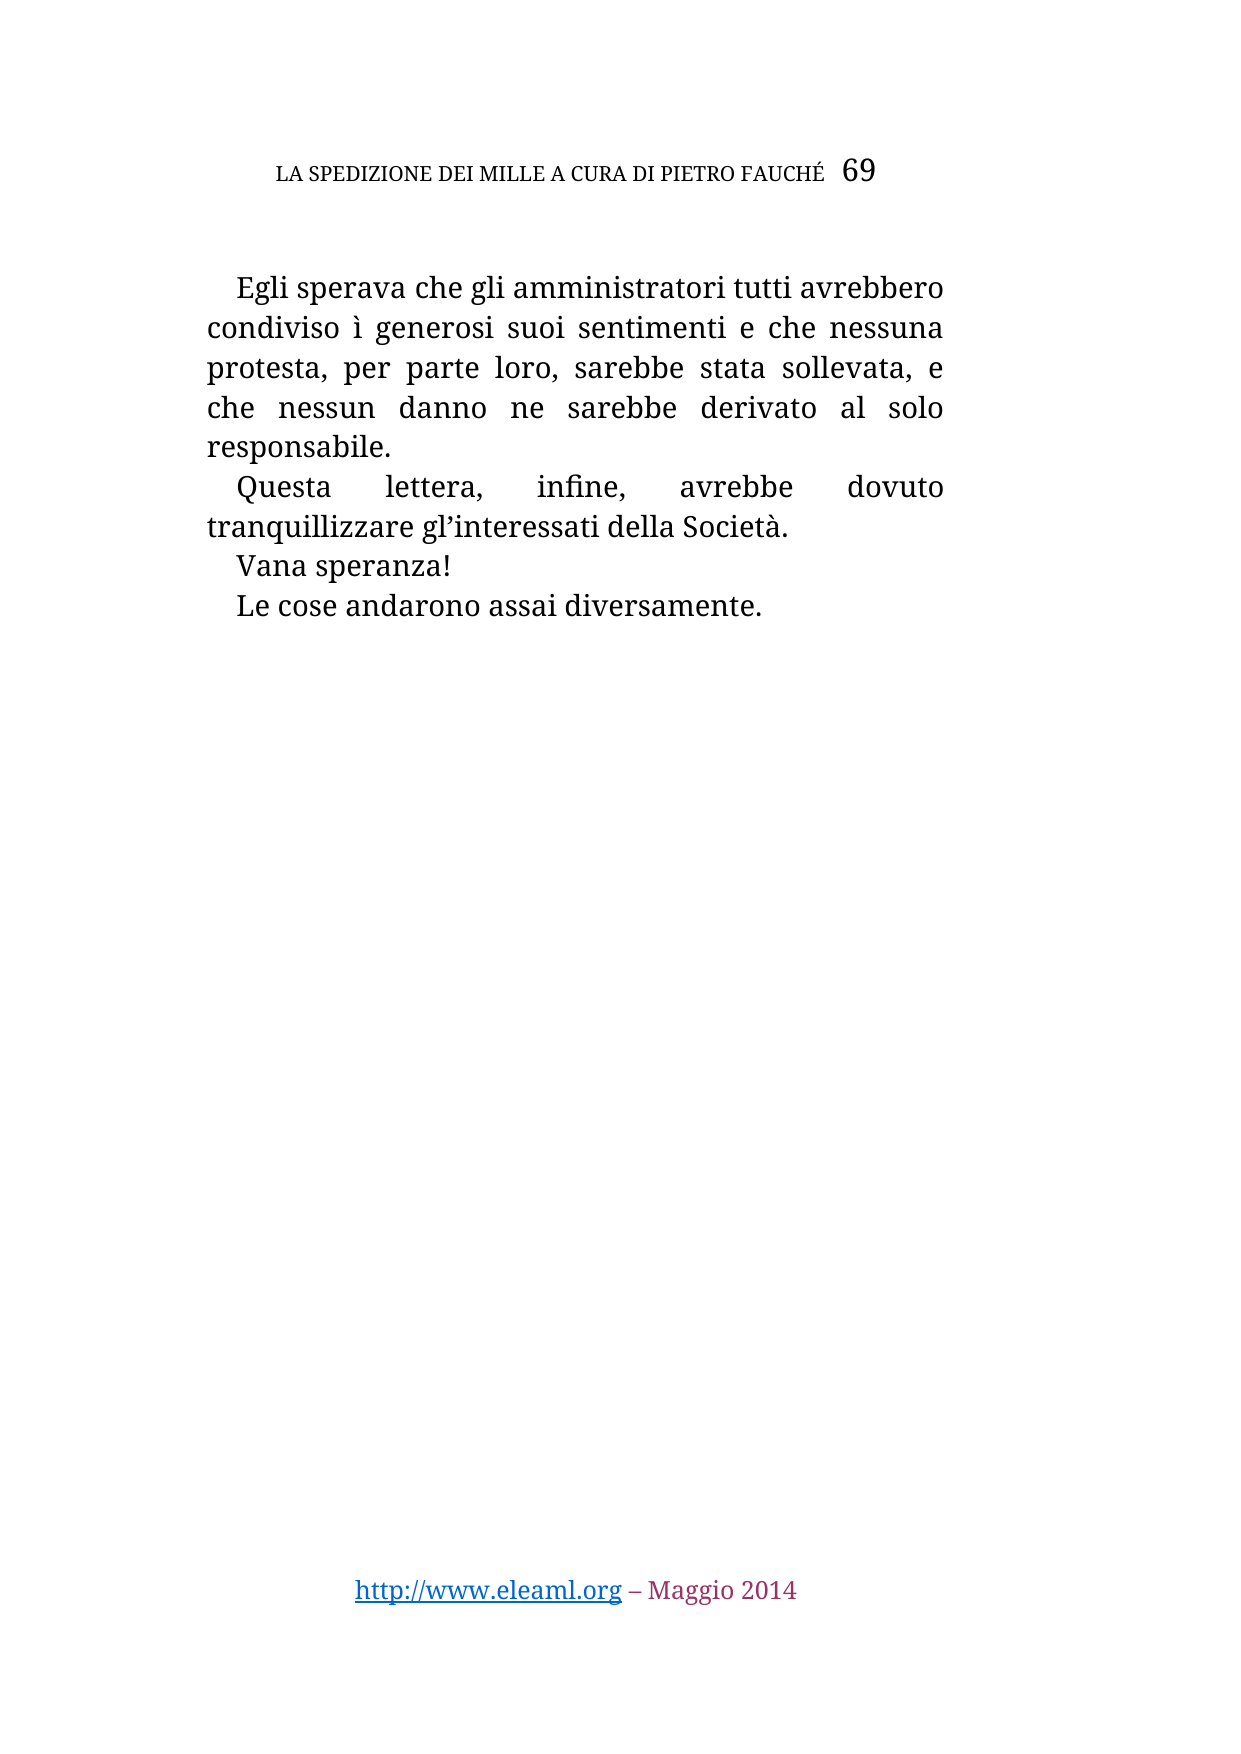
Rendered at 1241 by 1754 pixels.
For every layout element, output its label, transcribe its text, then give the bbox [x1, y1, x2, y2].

text Vana speranza! [207, 546, 945, 585]
text Egli sperava che gli amministratori tutti avrebbero condiviso ì generosi suoi sentimenti e che nessuna protesta, per parte loro, sarebbe stata sollevata, e che nessun danno ne sarebbe derivato al solo responsabile. [207, 268, 945, 466]
text Le cose andarono assai diversamente. [207, 585, 945, 625]
text Questa lettera, infine, avrebbe dovuto tranquillizzare gl’interessati della Società. [207, 466, 945, 546]
